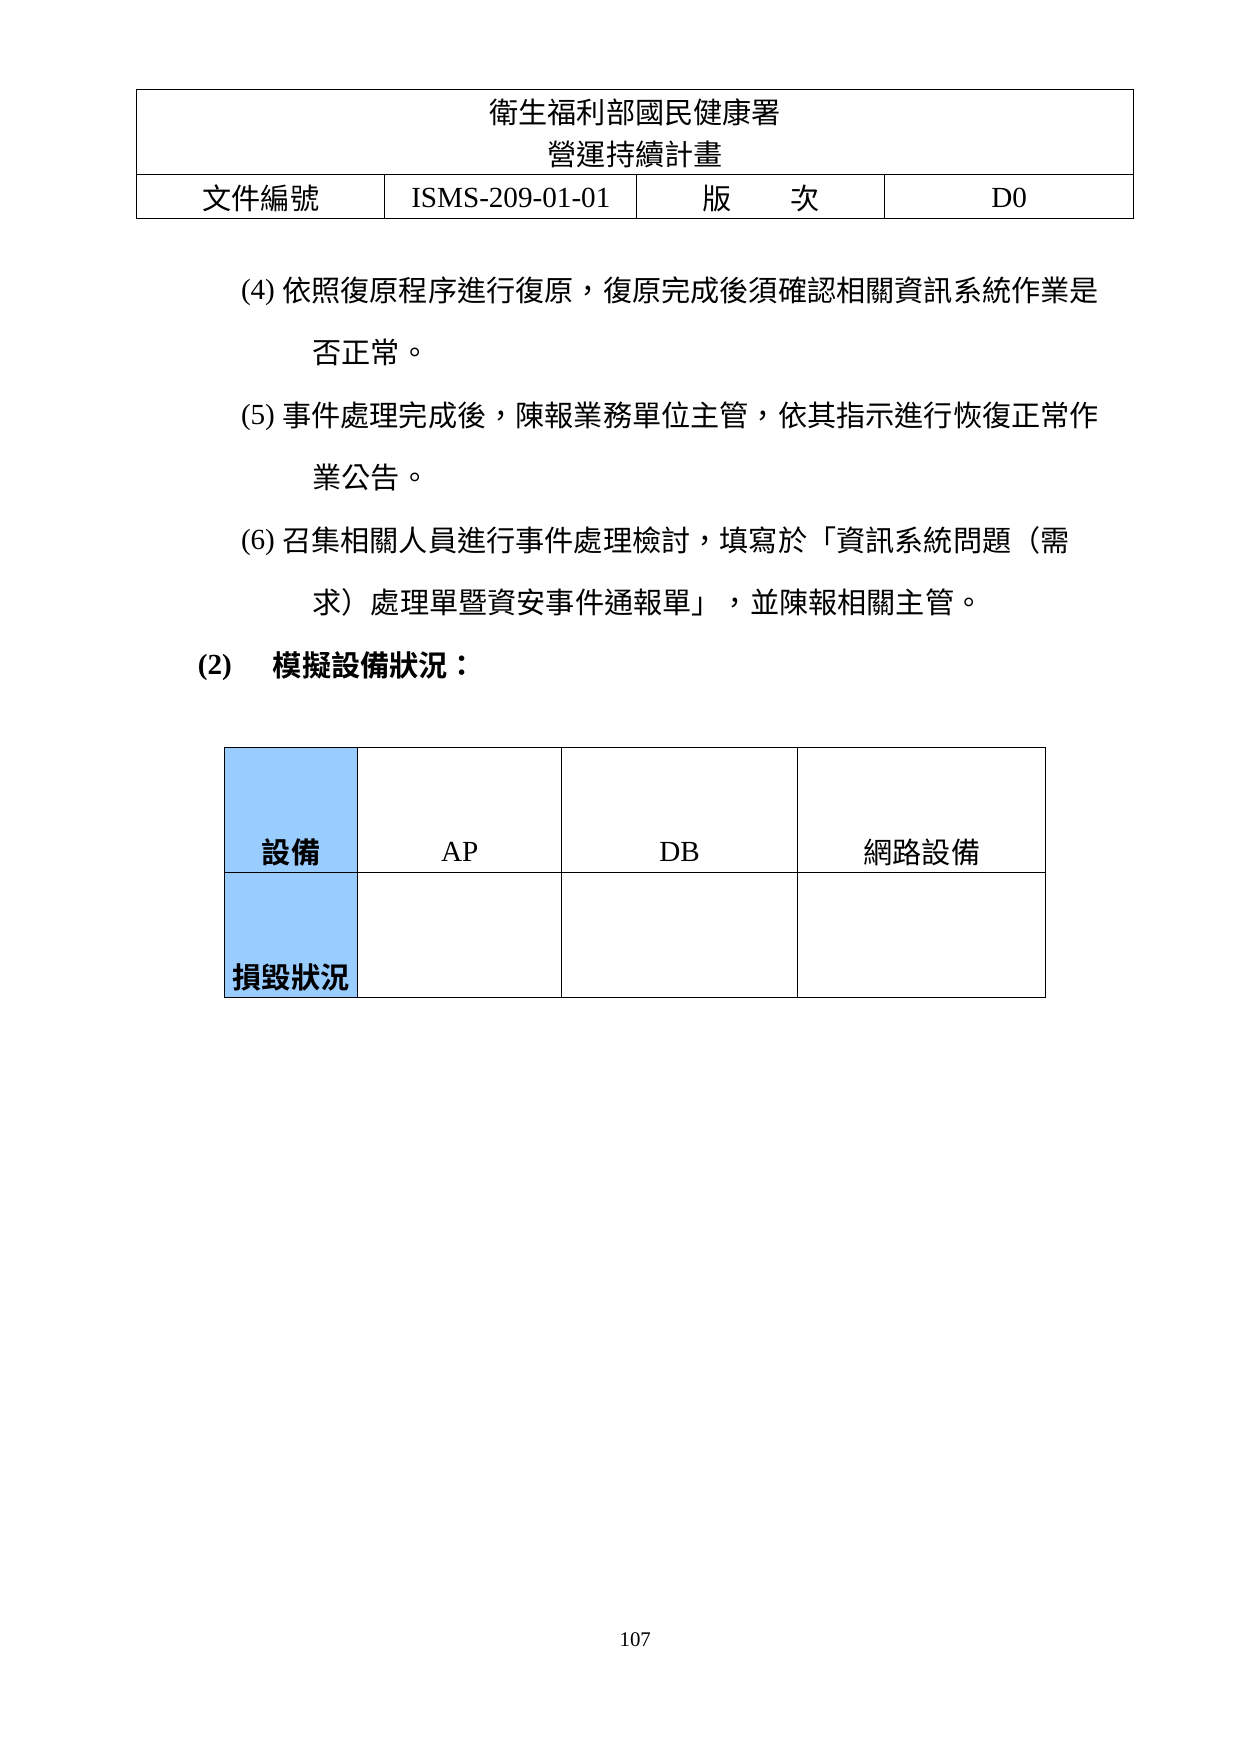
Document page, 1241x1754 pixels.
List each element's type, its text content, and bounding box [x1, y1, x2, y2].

table_cell 損毀狀況 [225, 873, 357, 997]
text (6) 召集相關人員進行事件處理檢討，填寫於「資訊系統問題（需求）處理單暨資安事件通報單」，並陳報相關主管。 [219, 497, 1122, 622]
table_cell [358, 873, 561, 997]
table_cell [798, 873, 1045, 997]
table_header 設備 [225, 748, 357, 872]
table_header 網路設備 [798, 748, 1045, 872]
table_cell [562, 873, 797, 997]
list 模擬設備狀況： [198, 622, 1122, 684]
table_header AP [358, 748, 561, 872]
text (5) 事件處理完成後，陳報業務單位主管，依其指示進行恢復正常作業公告。 [219, 372, 1122, 497]
table_header DB [562, 748, 797, 872]
text (4) 依照復原程序進行復原，復原完成後須確認相關資訊系統作業是否正常。 [219, 247, 1122, 372]
